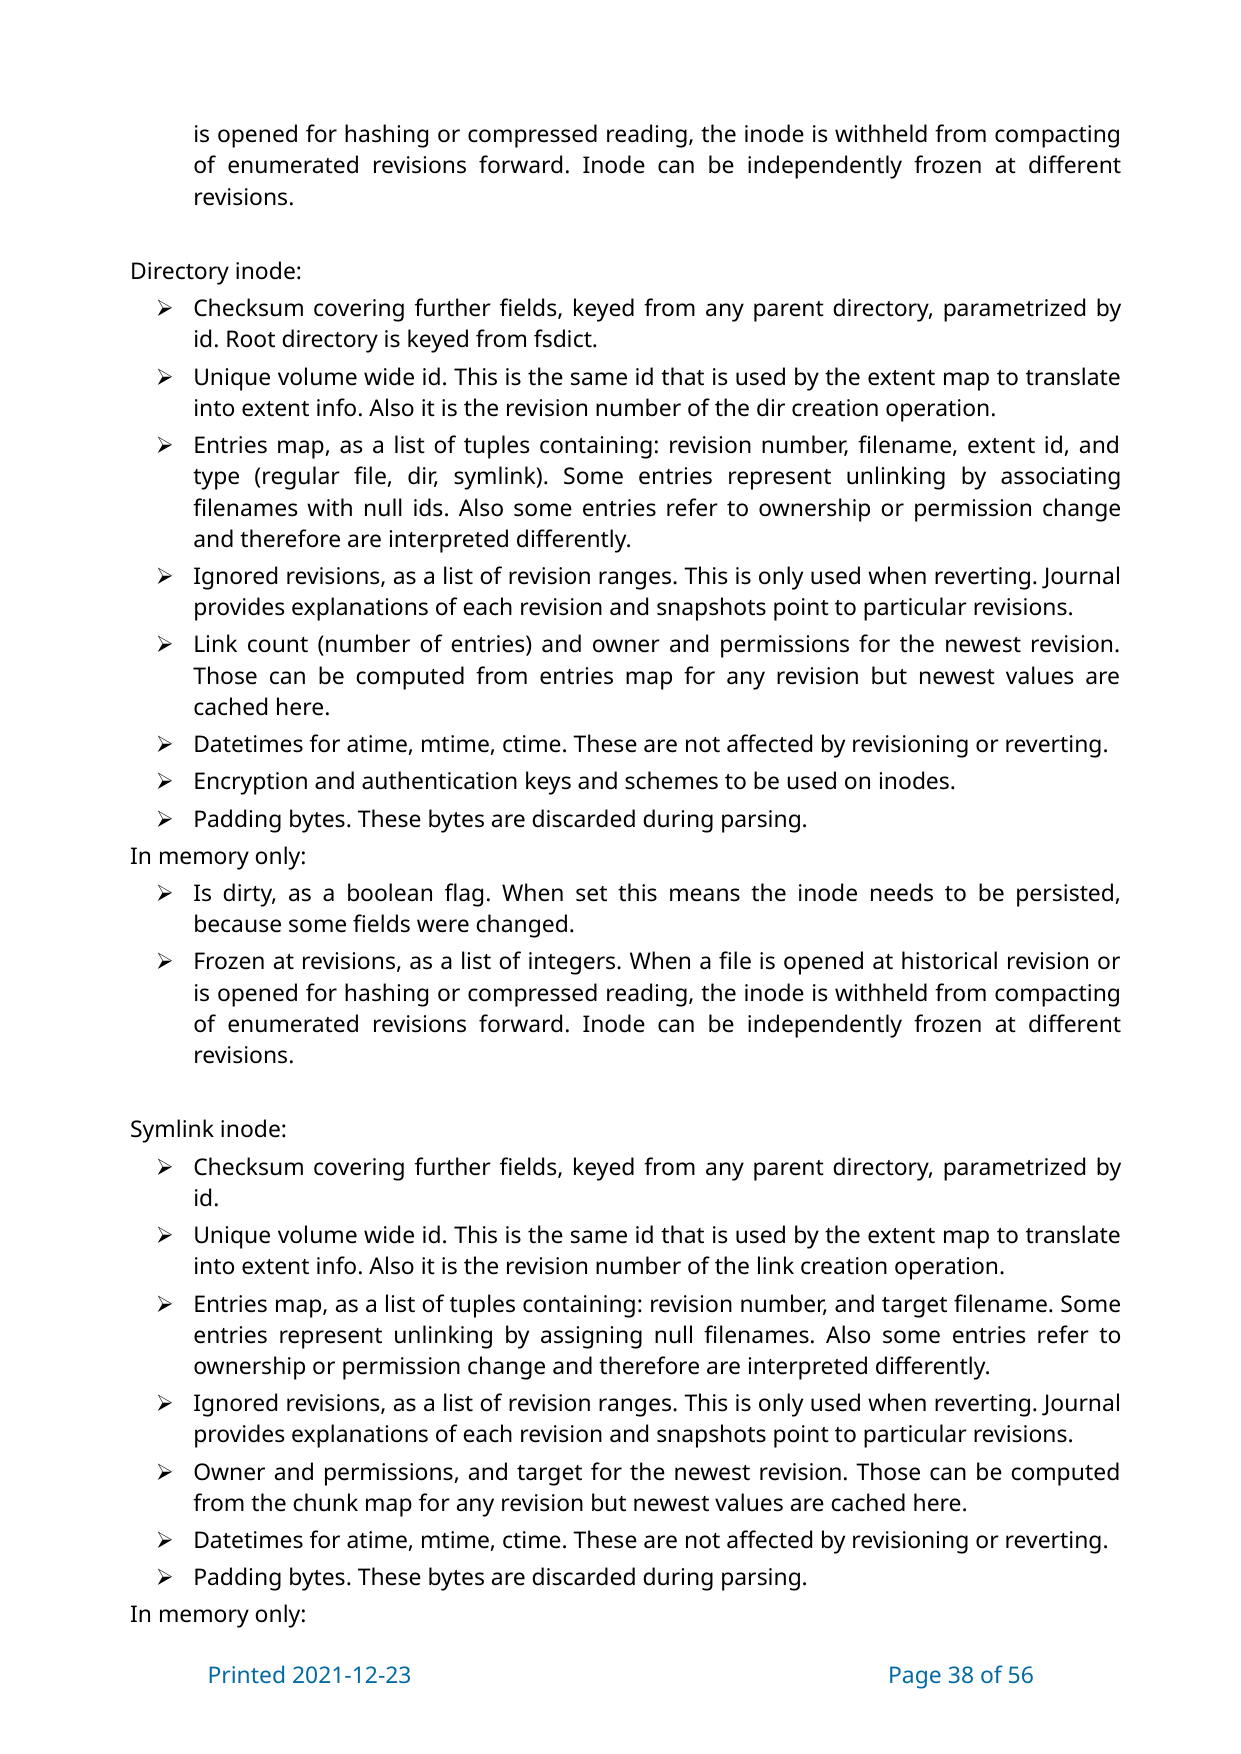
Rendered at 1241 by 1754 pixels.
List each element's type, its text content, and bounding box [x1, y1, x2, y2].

list Frozen at revisions, as a list of integers. When a file is opened at historical revision or is opened for hashing or compressed reading, the inode is withheld from compacting of enumerated revisions forward. Inode can be independently frozen at different revisions. [156, 945, 1122, 1070]
list Entries map, as a list of tuples containing: revision number, filename, extent id, and type (regular file, dir, symlink). Some entries represent unlinking by associating filenames with null ids. Also some entries refer to ownership or permission change and therefore are interpreted differently. [156, 429, 1122, 554]
text In memory only: [118, 1598, 1122, 1630]
list Ignored revisions, as a list of revision ranges. This is only used when reverting. Journal provides explanations of each revision and snapshots point to particular revisions. [156, 560, 1122, 622]
list Padding bytes. These bytes are discarded during parsing. [156, 802, 1122, 834]
list Unique volume wide id. This is the same id that is used by the extent map to translate into extent info. Also it is the revision number of the dir creation operation. [156, 361, 1122, 423]
text Symlink inode: [118, 1113, 1122, 1145]
list Ignored revisions, as a list of revision ranges. This is only used when reverting. Journal provides explanations of each revision and snapshots point to particular revisions. [156, 1387, 1122, 1450]
list Checksum covering further fields, keyed from any parent directory, parametrized by id. [156, 1151, 1122, 1213]
list is opened for hashing or compressed reading, the inode is withheld from compacting of enumerated revisions forward. Inode can be independently frozen at different revisions. [156, 118, 1122, 212]
list Checksum covering further fields, keyed from any parent directory, parametrized by id. Root directory is keyed from fsdict. [156, 292, 1122, 355]
list Encryption and authentication keys and schemes to be used on inodes. [156, 765, 1122, 797]
list Link count (number of entries) and owner and permissions for the newest revision. Those can be computed from entries map for any revision but newest values are cached here. [156, 628, 1122, 722]
list Is dirty, as a boolean flag. When set this means the inode needs to be persisted, because some fields were changed. [156, 877, 1122, 939]
list Unique volume wide id. This is the same id that is used by the extent map to translate into extent info. Also it is the revision number of the link creation operation. [156, 1219, 1122, 1282]
list Datetimes for atime, mtime, ctime. These are not affected by revisioning or reverting. [156, 1524, 1122, 1555]
list Datetimes for atime, mtime, ctime. These are not affected by revisioning or reverting. [156, 728, 1122, 759]
list Padding bytes. These bytes are discarded during parsing. [156, 1561, 1122, 1592]
list Entries map, as a list of tuples containing: revision number, and target filename. Some entries represent unlinking by assigning null filenames. Also some entries refer to ownership or permission change and therefore are interpreted differently. [156, 1287, 1122, 1381]
text In memory only: [118, 840, 1122, 871]
text Directory inode: [118, 255, 1122, 286]
list Owner and permissions, and target for the newest revision. Those can be computed from the chunk map for any revision but newest values are cached here. [156, 1456, 1122, 1518]
